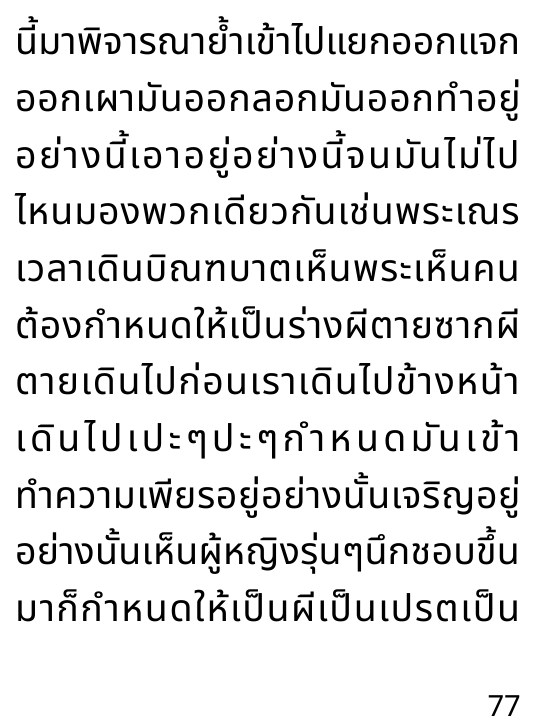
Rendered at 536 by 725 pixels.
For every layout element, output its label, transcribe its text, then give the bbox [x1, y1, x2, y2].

text นี้มาพิจารณาย้ำเข้าไปแยกออกแจกออกเผามันออกลอกมันออกทำอยู่อย่างนี้เอาอยู่อย่างนี้จนมันไม่ไปไหนมองพวกเดียวกันเช่นพระเณรเวลาเดินบิณฑบาตเห็นพระเห็นคนต้องกำหนดให้เป็นร่างผีตายซากผีตายเดินไปก่อนเราเดินไปข้างหน้าเดินไปเปะๆปะๆกำหนดมันเข้าทำความเพียรอยู่อย่างนั้นเจริญอยู่อย่างนั้นเห็นผู้หญิงรุ่นๆนึกชอบขึ้นมาก็กำหนดให้เป็นผีเป็นเปรตเป็น [15, 15, 521, 638]
